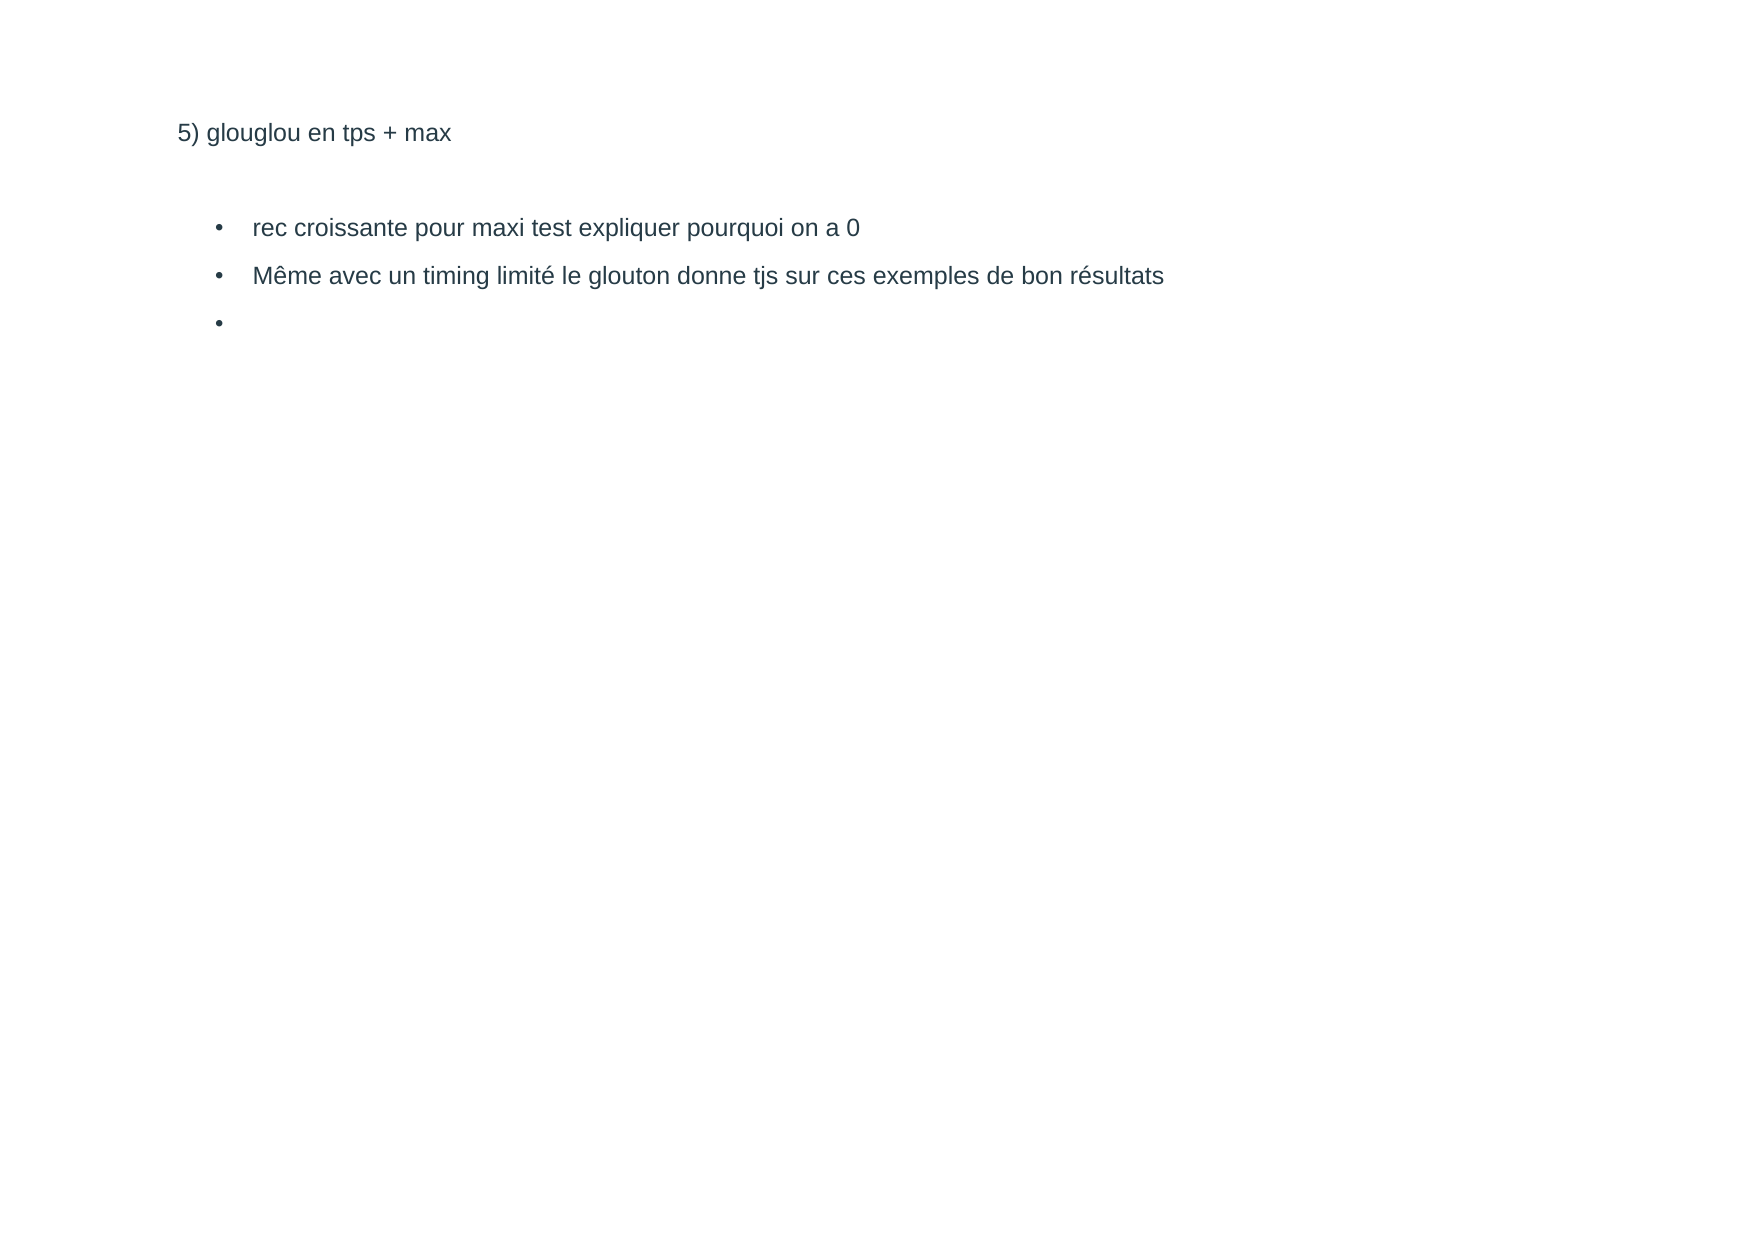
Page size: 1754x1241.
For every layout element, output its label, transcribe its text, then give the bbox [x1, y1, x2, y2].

list rec croissante pour maxi test expliquer pourquoi on a 0 [215, 213, 1636, 242]
text 5) glouglou en tps + max [177, 118, 1636, 147]
list Même avec un timing limité le glouton donne tjs sur ces exemples de bon résultats [215, 261, 1636, 290]
